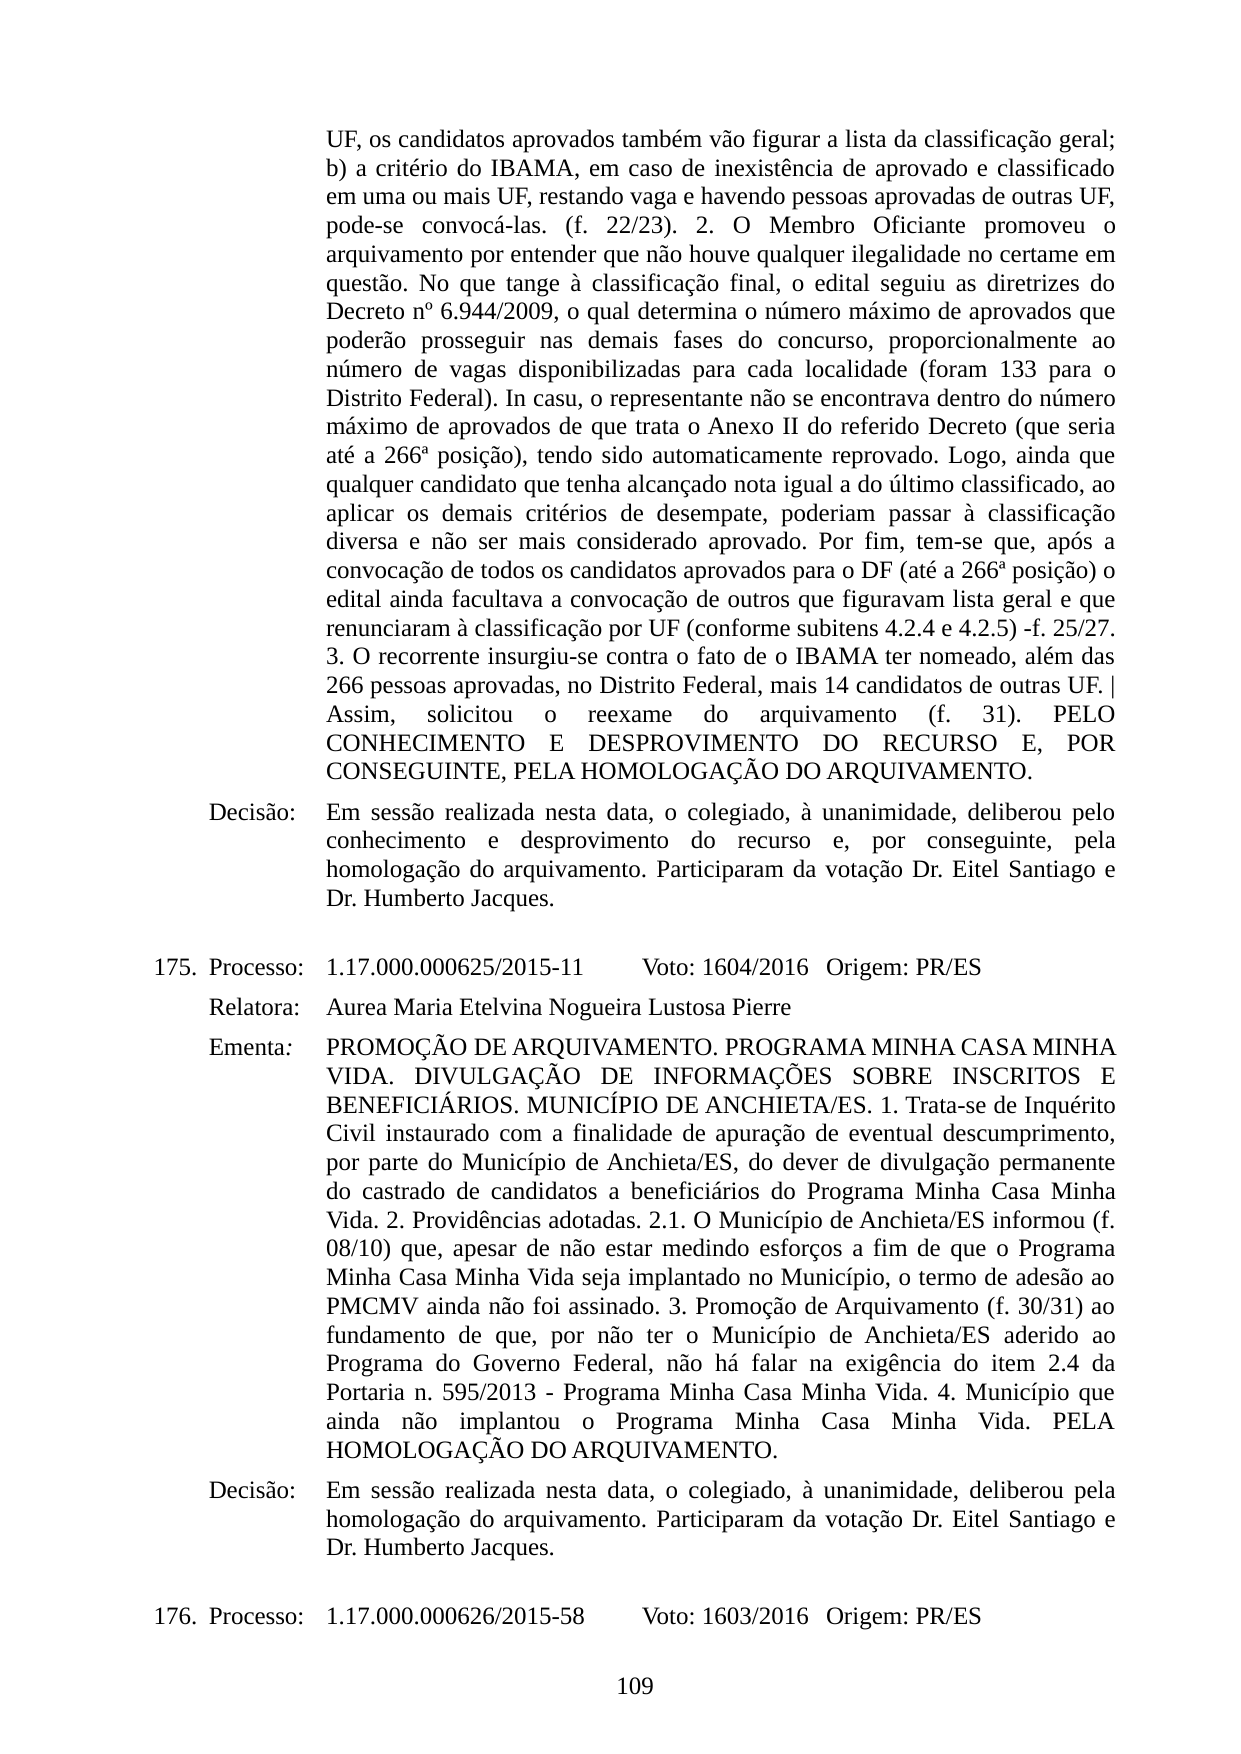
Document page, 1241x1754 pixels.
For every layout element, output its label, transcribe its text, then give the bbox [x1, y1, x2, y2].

table_header Voto: 1604/2016 [636, 946, 820, 986]
table_cell [203, 118, 320, 791]
table_cell [148, 1026, 203, 1469]
table_cell Em sessão realizada nesta data, o colegiado, à unanimidade, deliberou pela homologação do arquivamento. Participaram da votação Dr. Eitel Santiago e Dr. Humberto Jacques. [320, 1469, 1122, 1567]
table_cell Decisão: [203, 1469, 320, 1567]
table_header Processo: [203, 1596, 320, 1636]
table_cell PROMOÇÃO DE ARQUIVAMENTO. PROGRAMA MINHA CASA MINHA VIDA. DIVULGAÇÃO DE INFORMAÇÕES SOBRE INSCRITOS E BENEFICIÁRIOS. MUNICÍPIO DE ANCHIETA/ES. 1. Trata-se de Inquérito Civil instaurado com a finalidade de apuração de eventual descumprimento, por parte do Município de Anchieta/ES, do dever de divulgação permanente do castrado de candidatos a beneficiários do Programa Minha Casa Minha Vida. 2. Providências adotadas. 2.1. O Município de Anchieta/ES informou (f. 08/10) que, apesar de não estar medindo esforços a fim de que o Programa Minha Casa Minha Vida seja implantado no Município, o termo de adesão ao PMCMV ainda não foi assinado. 3. Promoção de Arquivamento (f. 30/31) ao fundamento de que, por não ter o Município de Anchieta/ES aderido ao Programa do Governo Federal, não há falar na exigência do item 2.4 da Portaria n. 595/2013 - Programa Minha Casa Minha Vida. 4. Município que ainda não implantou o Programa Minha Casa Minha Vida. PELA HOMOLOGAÇÃO DO ARQUIVAMENTO. [320, 1026, 1122, 1469]
table_header 1.17.000.000625/2015-11 [320, 946, 636, 986]
table_header Processo: [203, 946, 320, 986]
table_header Origem: PR/ES [820, 1596, 1122, 1636]
table_cell [148, 986, 203, 1026]
table_cell [148, 118, 203, 791]
table_cell [148, 791, 203, 917]
table_header Voto: 1603/2016 [636, 1596, 820, 1636]
table_cell UF, os candidatos aprovados também vão figurar a lista da classificação geral; b) a critério do IBAMA, em caso de inexistência de aprovado e classificado em uma ou mais UF, restando vaga e havendo pessoas aprovadas de outras UF, pode-se convocá-las. (f. 22/23). 2. O Membro Oficiante promoveu o arquivamento por entender que não houve qualquer ilegalidade no certame em questão. No que tange à classificação final, o edital seguiu as diretrizes do Decreto nº 6.944/2009, o qual determina o número máximo de aprovados que poderão prosseguir nas demais fases do concurso, proporcionalmente ao número de vagas disponibilizadas para cada localidade (foram 133 para o Distrito Federal). In casu, o representante não se encontrava dentro do número máximo de aprovados de que trata o Anexo II do referido Decreto (que seria até a 266ª posição), tendo sido automaticamente reprovado. Logo, ainda que qualquer candidato que tenha alcançado nota igual a do último classificado, ao aplicar os demais critérios de desempate, poderiam passar à classificação diversa e não ser mais considerado aprovado. Por fim, tem-se que, após a convocação de todos os candidatos aprovados para o DF (até a 266ª posição) o edital ainda facultava a convocação de outros que figuravam lista geral e que renunciaram à classificação por UF (conforme subitens 4.2.4 e 4.2.5) -f. 25/27. 3. O recorrente insurgiu-se contra o fato de o IBAMA ter nomeado, além das 266 pessoas aprovadas, no Distrito Federal, mais 14 candidatos de outras UF. |Assim, solicitou o reexame do arquivamento (f. 31). PELO CONHECIMENTO E DESPROVIMENTO DO RECURSO E, POR CONSEGUINTE, PELA HOMOLOGAÇÃO DO ARQUIVAMENTO. [320, 118, 1122, 791]
table_header 1.17.000.000626/2015-58 [320, 1596, 636, 1636]
table_cell [148, 1469, 203, 1567]
table_cell Aurea Maria Etelvina Nogueira Lustosa Pierre [320, 986, 1122, 1026]
table_cell Ementa: [203, 1026, 320, 1469]
table_cell Decisão: [203, 791, 320, 917]
table_cell Em sessão realizada nesta data, o colegiado, à unanimidade, deliberou pelo conhecimento e desprovimento do recurso e, por conseguinte, pela homologação do arquivamento. Participaram da votação Dr. Eitel Santiago e Dr. Humberto Jacques. [320, 791, 1122, 917]
table_header Origem: PR/ES [820, 946, 1122, 986]
table_header 175. [148, 946, 203, 986]
table_header 176. [148, 1596, 203, 1636]
table_cell Relatora: [203, 986, 320, 1026]
